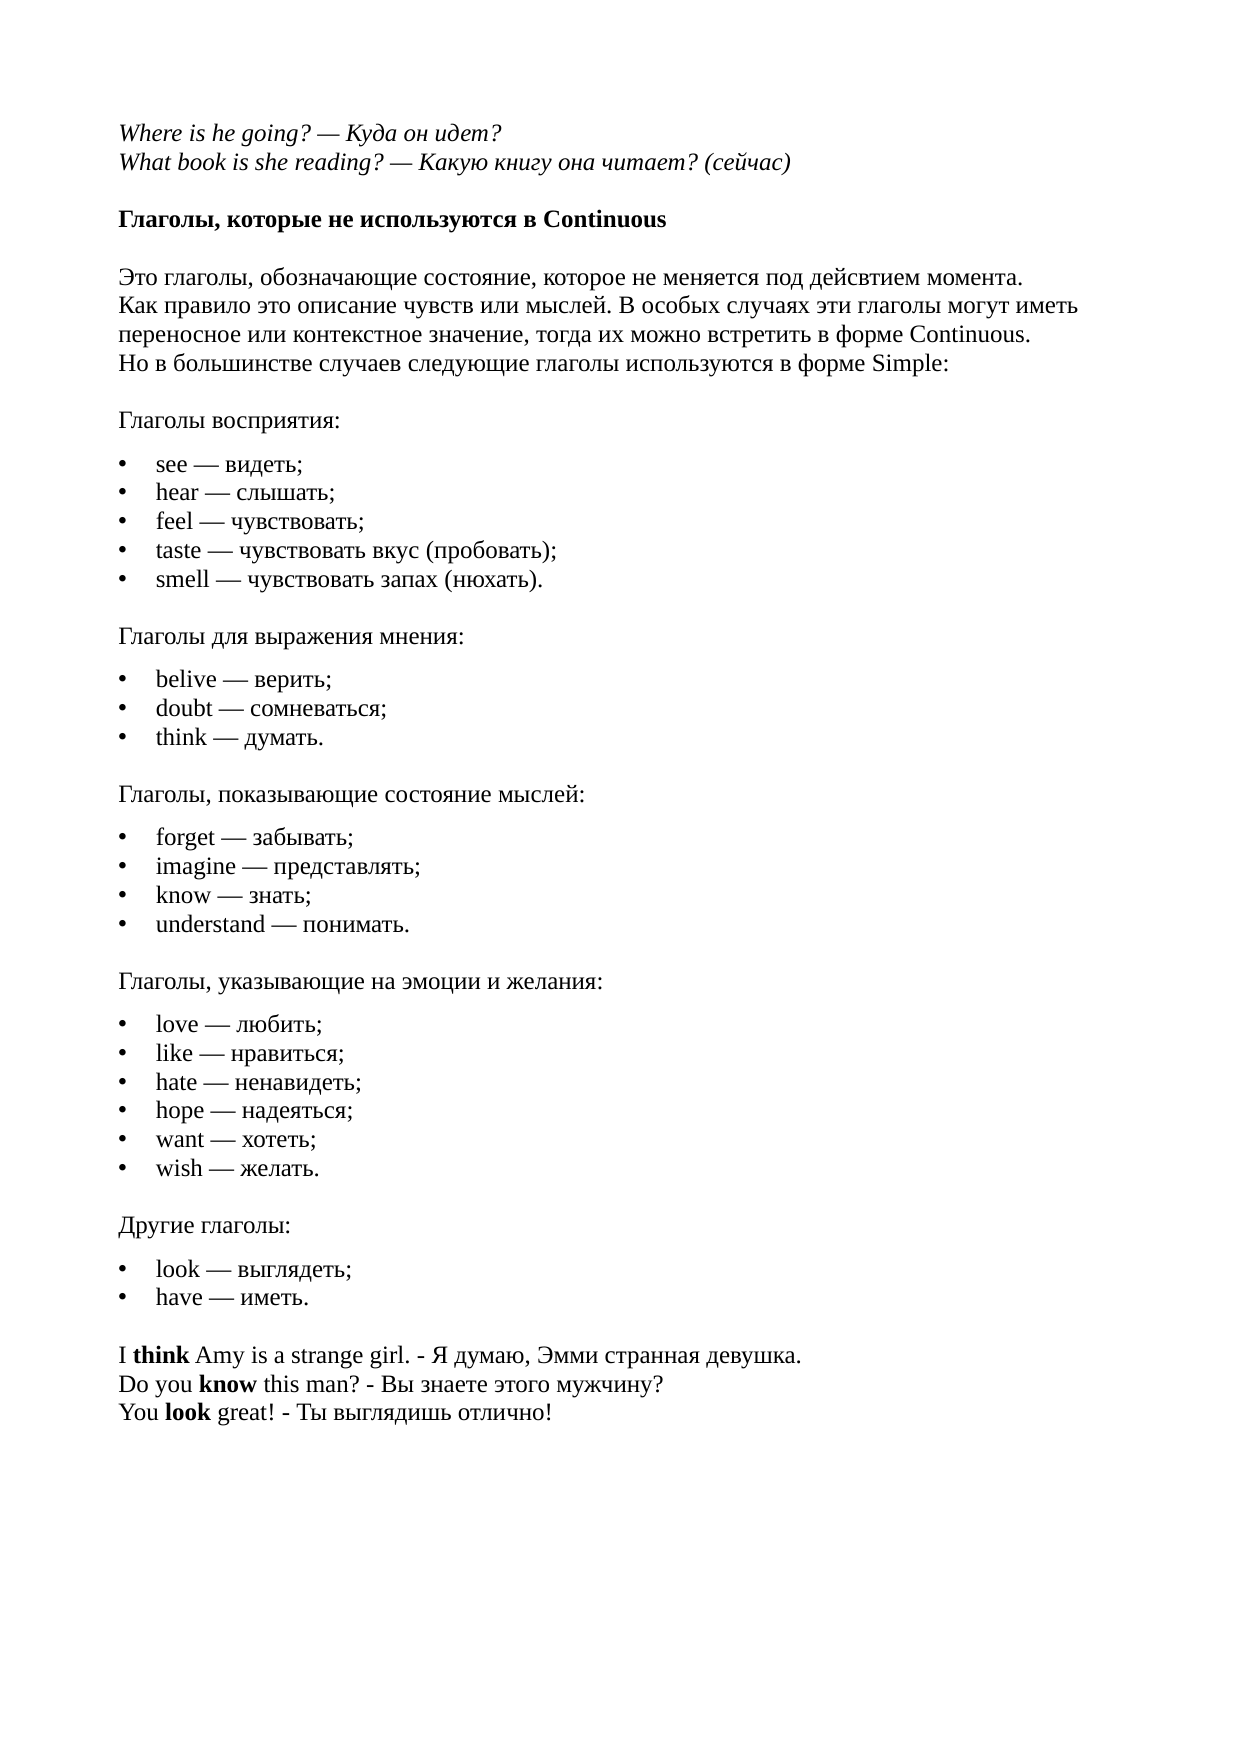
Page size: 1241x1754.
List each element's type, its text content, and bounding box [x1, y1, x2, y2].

list hate — ненавидеть; [118, 1067, 1122, 1096]
list hear — слышать; [118, 477, 1122, 506]
text Do you know this man? - Вы знаете этого мужчину? [118, 1369, 1122, 1397]
list smell — чувствовать запах (нюхать). [118, 564, 1122, 592]
list understand — понимать. [118, 909, 1122, 937]
text What book is she reading? — Какую книгу она читает? (сейчас) [118, 147, 1122, 176]
list want — хотеть; [118, 1124, 1122, 1153]
text Глаголы, указывающие на эмоции и желания: [118, 966, 1122, 995]
list taste — чувствовать вкус (пробовать); [118, 535, 1122, 564]
text Глаголы восприятия: [118, 406, 1122, 434]
list doubt — сомневаться; [118, 693, 1122, 722]
list know — знать; [118, 880, 1122, 909]
text Глаголы, показывающие состояние мыслей: [118, 779, 1122, 808]
list have — иметь. [118, 1282, 1122, 1311]
text Это глаголы, обозначающие состояние, которое не меняется под дейсвтием момента. [118, 262, 1122, 291]
list see — видеть; [118, 449, 1122, 477]
text Глаголы, которые не используются в Continuous [118, 204, 1122, 233]
list imagine — представлять; [118, 851, 1122, 880]
list like — нравиться; [118, 1038, 1122, 1067]
text Глаголы для выражения мнения: [118, 621, 1122, 650]
list forget — забывать; [118, 822, 1122, 851]
text Where is he going? — Куда он идет? [118, 118, 1122, 147]
list feel — чувствовать; [118, 506, 1122, 535]
list belive — верить; [118, 664, 1122, 693]
list think — думать. [118, 722, 1122, 751]
text You look great! - Ты выглядишь отлично! [118, 1397, 1122, 1426]
text I think Amy is a strange girl. - Я думаю, Эмми странная девушка. [118, 1340, 1122, 1369]
text Но в большинстве случаев следующие глаголы используются в форме Simple: [118, 348, 1122, 377]
list hope — надеяться; [118, 1096, 1122, 1124]
list look — выглядеть; [118, 1254, 1122, 1282]
list wish — желать. [118, 1153, 1122, 1182]
text Другие глаголы: [118, 1211, 1122, 1239]
text Как правило это описание чувств или мыслей. В особых случаях эти глаголы могут иметь переносное или контекстное значение, тогда их можно встретить в форме Continuous. [118, 291, 1122, 348]
list love — любить; [118, 1009, 1122, 1038]
